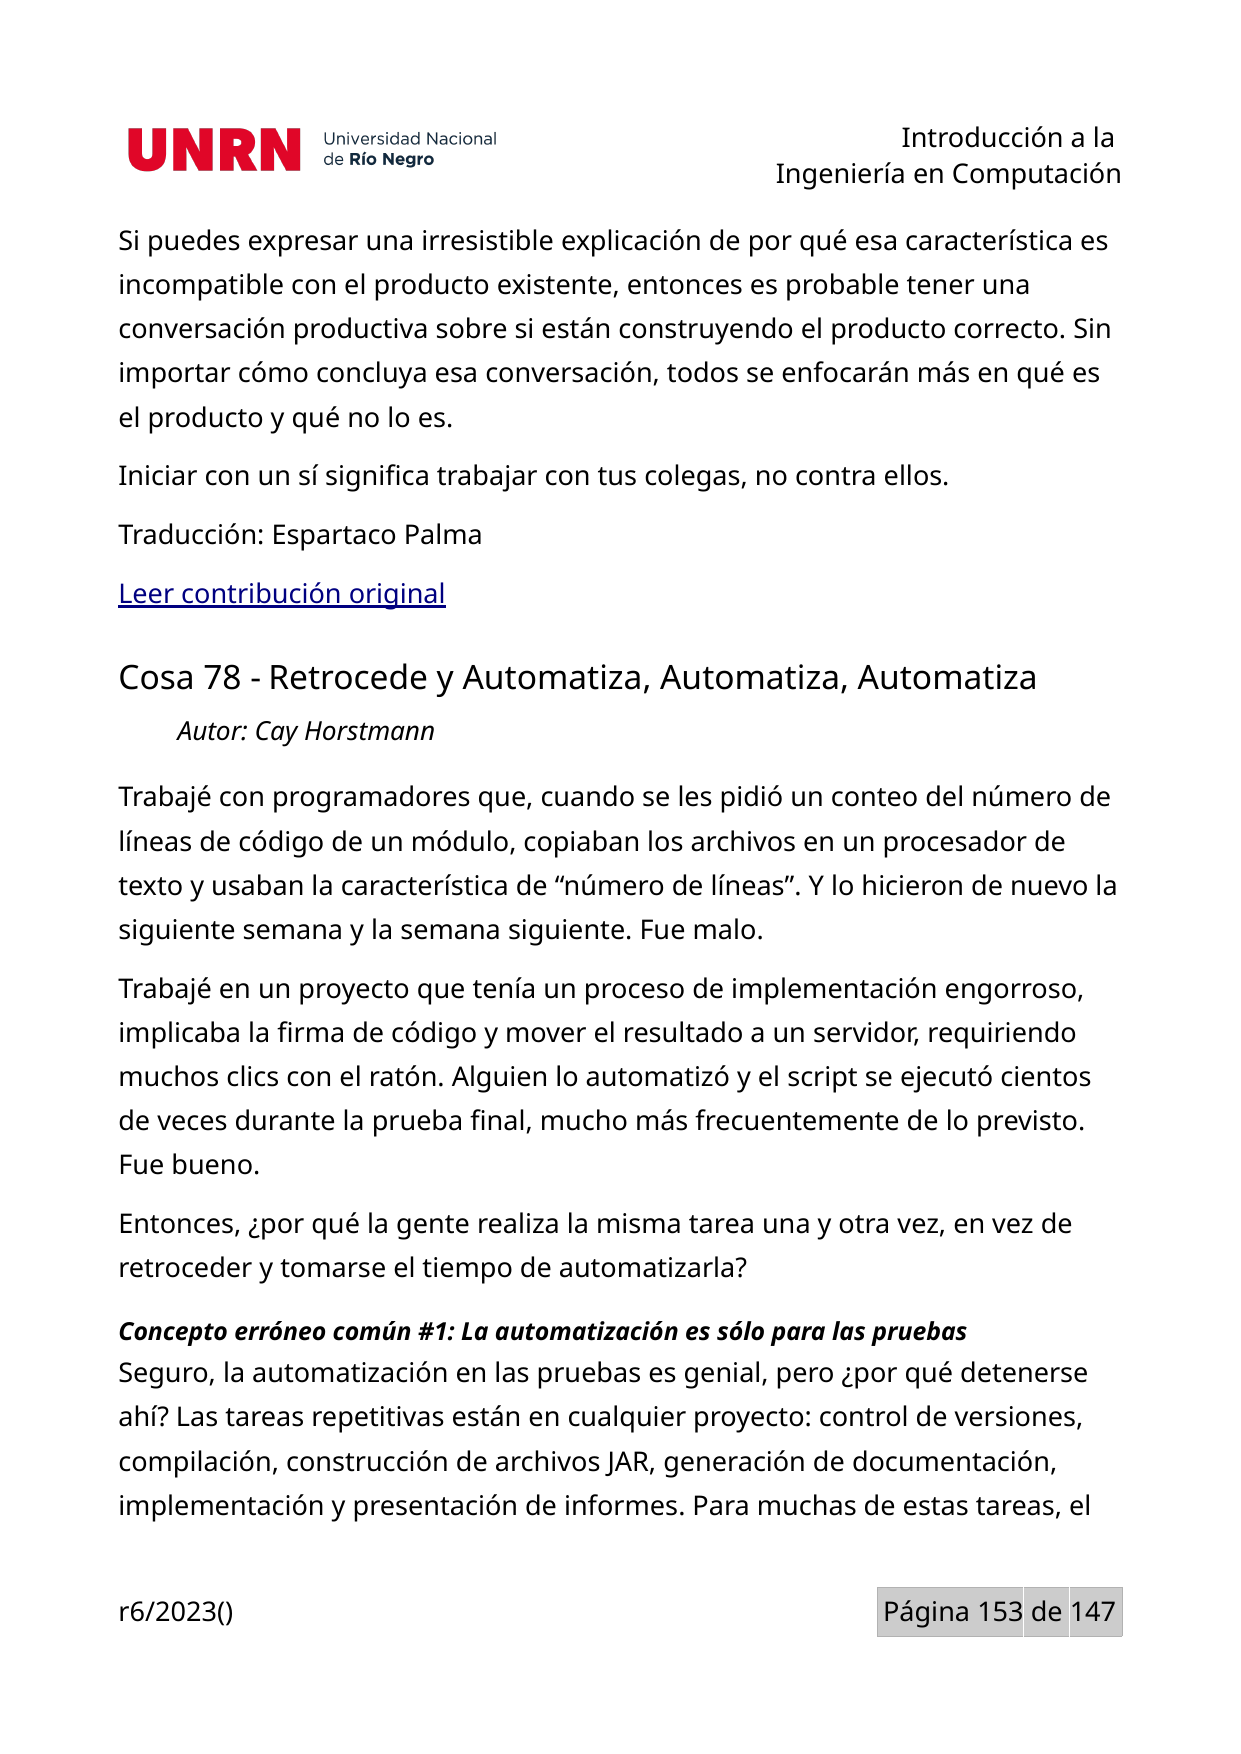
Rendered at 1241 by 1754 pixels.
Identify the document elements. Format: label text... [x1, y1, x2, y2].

text Trabajé con programadores que, cuando se les pidió un conteo del número de líneas de código de un módulo, copiaban los archivos en un procesador de texto y usaban la característica de “número de líneas”. Y lo hicieron de nuevo la siguiente semana y la semana siguiente. Fue malo. [118, 778, 1122, 947]
text Entonces, ¿por qué la gente realiza la misma tarea una y otra vez, en vez de retroceder y tomarse el tiempo de automatizarla? [118, 1204, 1122, 1286]
text Autor: Cay Horstmann [177, 712, 1122, 748]
text Si puedes expresar una irresistible explicación de por qué esa característica es incompatible con el producto existente, entonces es probable tener una conversación productiva sobre si están construyendo el producto correcto. Sin importar cómo concluya esa conversación, todos se enfocarán más en qué es el producto y qué no lo es. [118, 221, 1122, 435]
text Seguro, la automatización en las pruebas es genial, pero ¿por qué detenerse ahí? Las tareas repetitivas están en cualquier proyecto: control de versiones, compilación, construcción de archivos JAR, generación de documentación, implementación y presentación de informes. Para muchas de estas tareas, el [118, 1354, 1122, 1523]
subtitle Retrocede y Automatiza, Automatiza, Automatiza [118, 654, 1122, 699]
text Concepto erróneo común #1: La automatización es sólo para las pruebas [118, 1314, 1122, 1347]
text Trabajé en un proyecto que tenía un proceso de implementación engorroso, implicaba la firma de código y mover el resultado a un servidor, requiriendo muchos clics con el ratón. Alguien lo automatizó y el script se ejecutó cientos de veces durante la prueba final, mucho más frecuentemente de lo previsto. Fue bueno. [118, 969, 1122, 1183]
picture [118, 118, 505, 180]
text Traducción: Espartaco Palma [118, 516, 1122, 552]
text Leer contribución original [118, 574, 1122, 611]
text Iniciar con un sí significa trabajar con tus colegas, no contra ellos. [118, 457, 1122, 494]
